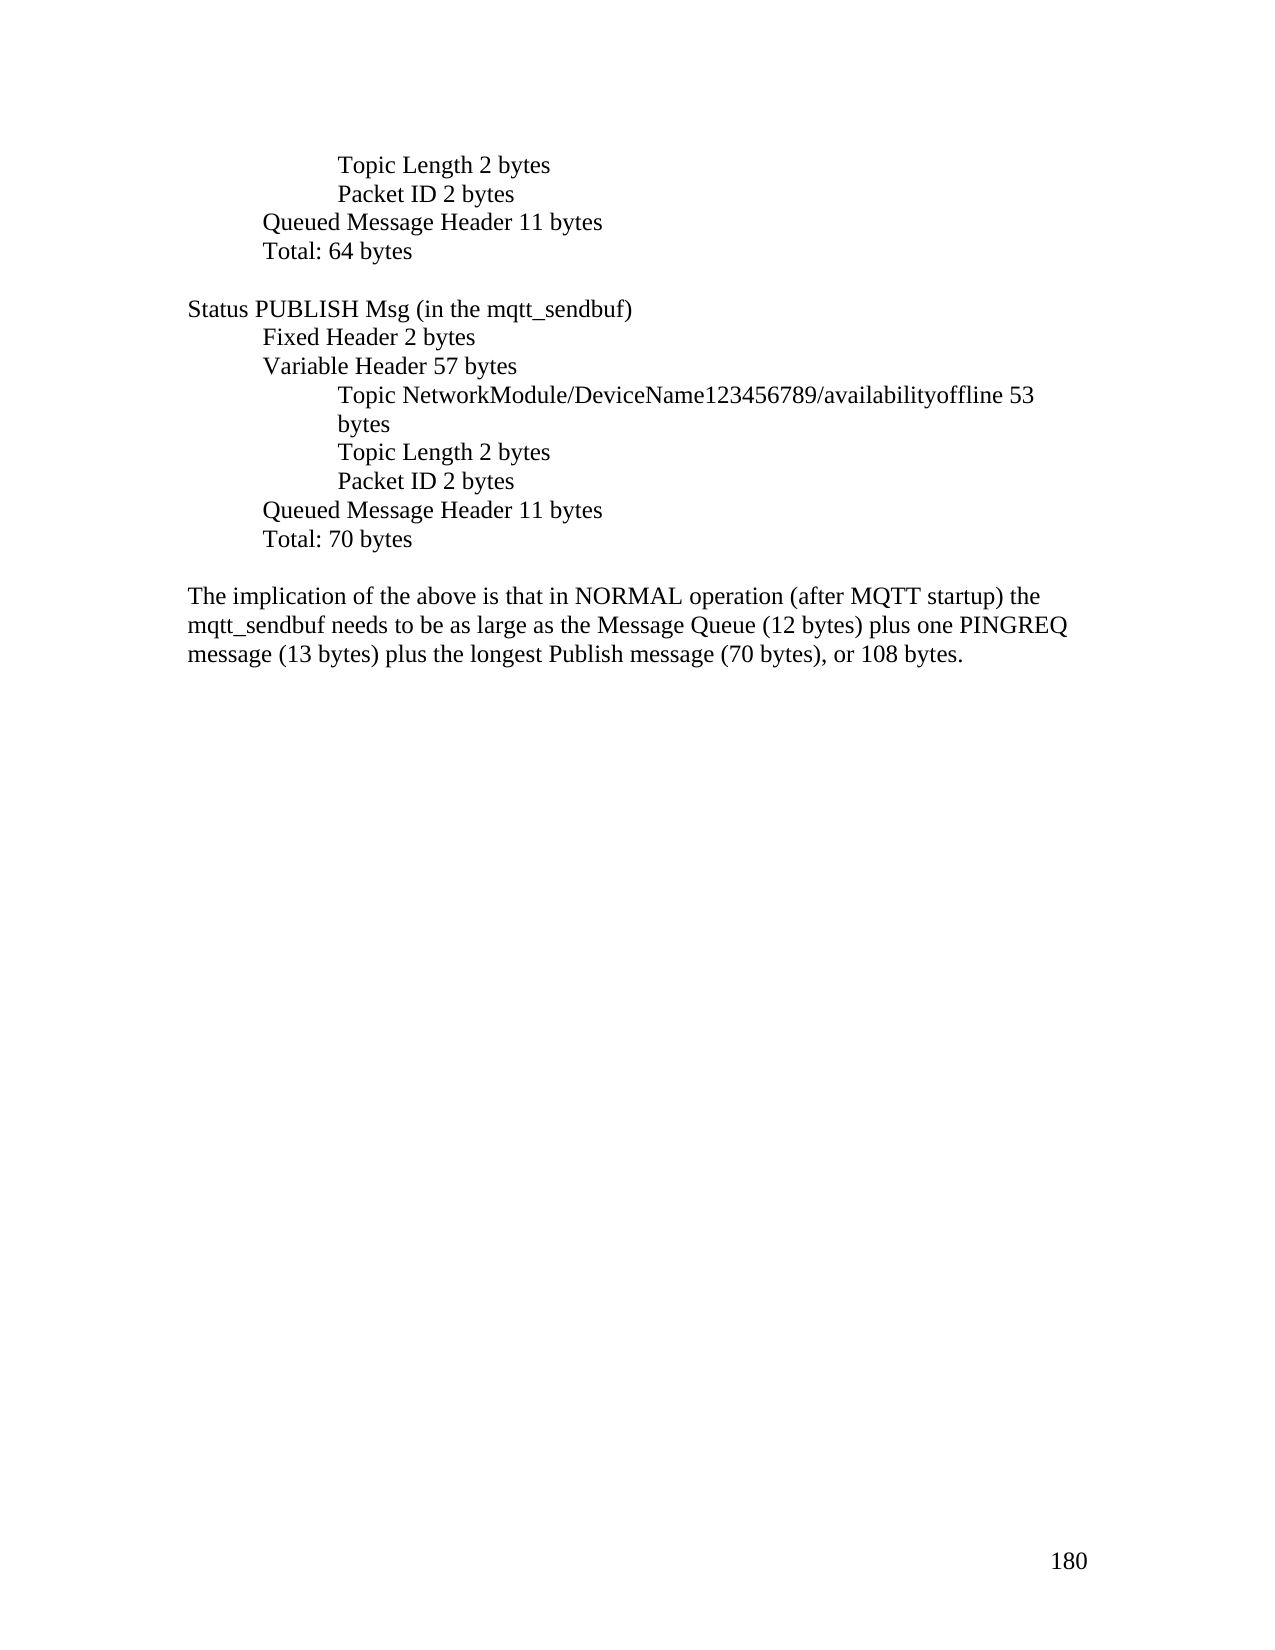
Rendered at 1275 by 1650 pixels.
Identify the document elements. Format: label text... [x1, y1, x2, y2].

text Topic Length 2 bytes [337, 437, 1087, 466]
text Variable Header 57 bytes [262, 351, 1087, 380]
text Topic Length 2 bytes [337, 150, 1087, 179]
text Fixed Header 2 bytes [262, 322, 1087, 351]
text Total: 64 bytes [262, 236, 1087, 265]
text Packet ID 2 bytes [337, 466, 1087, 495]
text Packet ID 2 bytes [337, 179, 1087, 207]
text Queued Message Header 11 bytes [262, 207, 1087, 236]
text Total: 70 bytes [262, 524, 1087, 552]
text Topic NetworkModule/DeviceName123456789/availabilityoffline 53 bytes [337, 380, 1087, 437]
text Queued Message Header 11 bytes [262, 495, 1087, 524]
text Status PUBLISH Msg (in the mqtt_sendbuf) [187, 294, 1087, 322]
text The implication of the above is that in NORMAL operation (after MQTT startup) the mqtt_sendbuf needs to be as large as the Message Queue (12 bytes) plus one PINGREQ message (13 bytes) plus the longest Publish message (70 bytes), or 108 bytes. [187, 581, 1087, 667]
